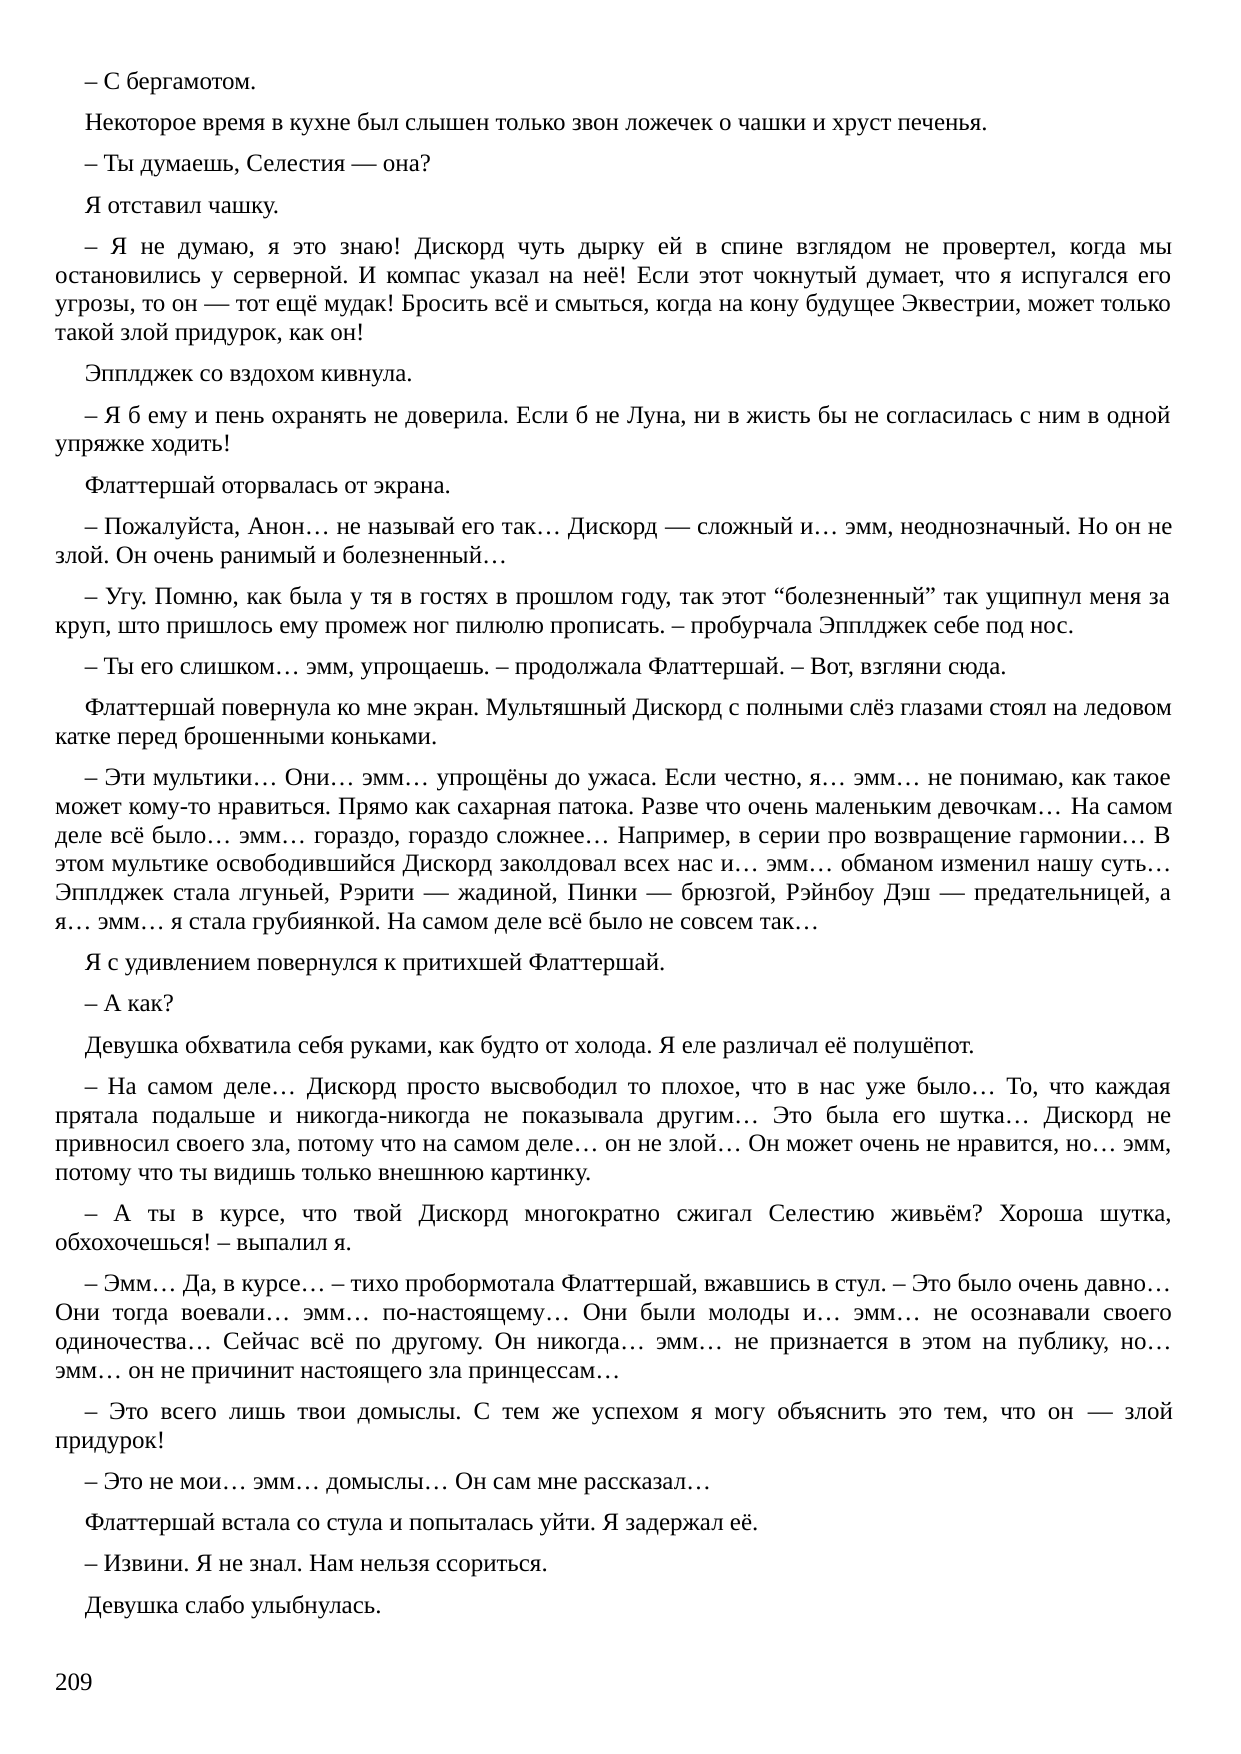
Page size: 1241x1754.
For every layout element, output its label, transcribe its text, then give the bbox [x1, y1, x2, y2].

text – А как? [55, 988, 1173, 1017]
text Флаттершай встала со стула и попыталась уйти. Я задержал её. [55, 1507, 1173, 1536]
text Флаттершай повернула ко мне экран. Мультяшный Дискорд с полными слёз глазами стоял на ледовом катке перед брошенными коньками. [55, 692, 1173, 750]
text Я отставил чашку. [55, 190, 1173, 218]
text – Пожалуйста, Анон… не называй его так… Дискорд — сложный и… эмм, неоднозначный. Но он не злой. Он очень ранимый и болезненный… [55, 511, 1173, 568]
text – Ты думаешь, Селестия — она? [55, 148, 1173, 177]
text – Я б ему и пень охранять не доверила. Если б не Луна, ни в жисть бы не согласилась с ним в одной упряжке ходить! [55, 400, 1173, 457]
text Я с удивлением повернулся к притихшей Флаттершай. [55, 947, 1173, 976]
text – Это всего лишь твои домыслы. С тем же успехом я могу объяснить это тем, что он — злой придурок! [55, 1396, 1173, 1453]
text Девушка слабо улыбнулась. [55, 1590, 1173, 1618]
text Девушка обхватила себя руками, как будто от холода. Я еле различал её полушёпот. [55, 1030, 1173, 1058]
text Флаттершай оторвалась от экрана. [55, 470, 1173, 498]
text – Эмм… Да, в курсе… – тихо пробормотала Флаттершай, вжавшись в стул. – Это было очень давно… Они тогда воевали… эмм… по-настоящему… Они были молоды и… эмм… не осознавали своего одиночества… Сейчас всё по другому. Он никогда… эмм… не признается в этом на публику, но… эмм… он не причинит настоящего зла принцессам… [55, 1268, 1173, 1383]
text Некоторое время в кухне был слышен только звон ложечек о чашки и хруст печенья. [55, 107, 1173, 136]
text – На самом деле… Дискорд просто высвободил то плохое, что в нас уже было… То, что каждая прятала подальше и никогда-никогда не показывала другим… Это была его шутка… Дискорд не привносил своего зла, потому что на самом деле… он не злой… Он может очень не нравится, но… эмм, потому что ты видишь только внешнюю картинку. [55, 1071, 1173, 1186]
text – Эти мультики… Они… эмм… упрощёны до ужаса. Если честно, я… эмм… не понимаю, как такое может кому-то нравиться. Прямо как сахарная патока. Разве что очень маленьким девочкам… На самом деле всё было… эмм… гораздо, гораздо сложнее… Например, в серии про возвращение гармонии… В этом мультике освободившийся Дискорд заколдовал всех нас и… эмм… обманом изменил нашу суть… Эпплджек стала лгуньей, Рэрити — жадиной, Пинки — брюзгой, Рэйнбоу Дэш — предательницей, а я… эмм… я стала грубиянкой. На самом деле всё было не совсем так… [55, 762, 1173, 935]
text Эпплджек со вздохом кивнула. [55, 358, 1173, 387]
text – Ты его слишком… эмм, упрощаешь. – продолжала Флаттершай. – Вот, взгляни сюда. [55, 651, 1173, 680]
text – Это не мои… эмм… домыслы… Он сам мне рассказал… [55, 1466, 1173, 1495]
text – А ты в курсе, что твой Дискорд многократно сжигал Селестию живьём? Хороша шутка, обхохочешься! – выпалил я. [55, 1198, 1173, 1256]
text – Я не думаю, я это знаю! Дискорд чуть дырку ей в спине взглядом не провертел, когда мы остановились у серверной. И компас указал на неё! Если этот чокнутый думает, что я испугался его угрозы, то он — тот ещё мудак! Бросить всё и смыться, когда на кону будущее Эквестрии, может только такой злой придурок, как он! [55, 231, 1173, 346]
text – Угу. Помню, как была у тя в гостях в прошлом году, так этот “болезненный” так ущипнул меня за круп, што пришлось ему промеж ног пилюлю прописать. – пробурчала Эпплджек себе под нос. [55, 581, 1173, 638]
text – С бергамотом. [55, 66, 1173, 95]
text – Извини. Я не знал. Нам нельзя ссориться. [55, 1548, 1173, 1577]
